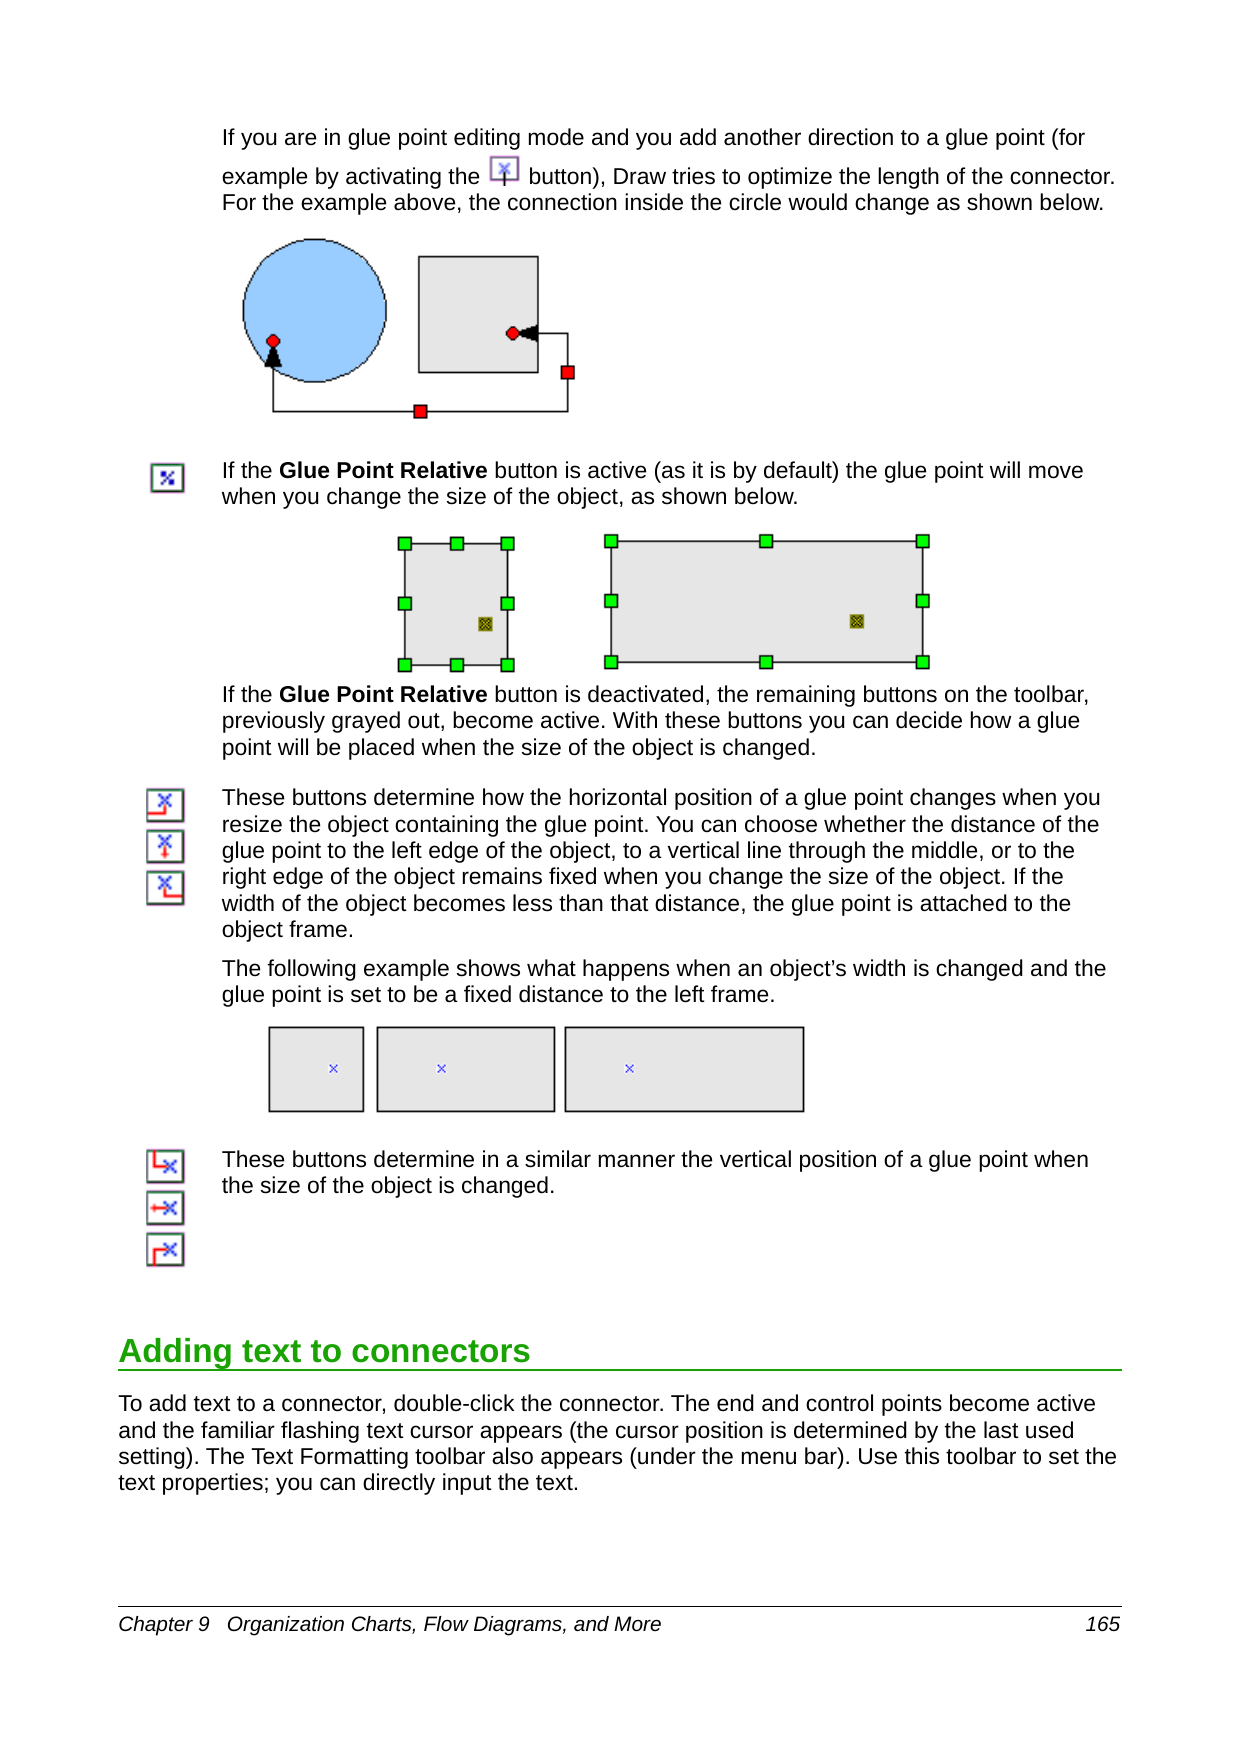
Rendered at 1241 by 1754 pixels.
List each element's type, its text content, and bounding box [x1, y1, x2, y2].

picture [387, 529, 526, 682]
table_cell If you are in glue point editing mode and you add another direction to a glue point (for example by activating the button), Draw tries to optimize the length of the connector. For the example above, the connection inside the circle would change as shown below. [216, 118, 1122, 451]
picture [486, 150, 522, 186]
table_cell These buttons determine in a similar manner the vertical position of a glue point when the size of the object is changed. [216, 1140, 1122, 1275]
picture [146, 1145, 188, 1270]
table_cell [118, 451, 216, 778]
table_cell [118, 779, 216, 1140]
table_cell [118, 1140, 216, 1275]
table_cell If the Glue Point Relative button is deactivated, the remaining buttons on the toolbar, previously grayed out, become active. With these buttons you can decide how a glue point will be placed when the size of the object is changed. [216, 530, 1122, 778]
picture [595, 525, 941, 679]
table_cell [118, 118, 216, 451]
picture [146, 456, 188, 499]
text To add text to a connector, double-click the connector. The end and control points become active and the familiar flashing text cursor appears (the cursor position is determined by the last used setting). The Text Formatting toolbar also appears (under the menu bar). Use this toolbar to set the text properties; you can directly input the text. [118, 1390, 1122, 1496]
picture [261, 1020, 814, 1122]
table_cell These buttons determine how the horizontal position of a glue point changes when you resize the object containing the glue point. You can choose whether the distance of the glue point to the left edge of the object, to a vertical line through the middle, or to the right edge of the object remains fixed when you change the size of the object. If the width of the object becomes less than that distance, the glue point is attached to the object frame. The following example shows what happens when an object’s width is changed and the glue point is set to be a fixed distance to the left frame. [216, 779, 1122, 1140]
subtitle Adding text to connectors [118, 1331, 1122, 1369]
picture [221, 228, 597, 433]
table_cell If the Glue Point Relative button is active (as it is by default) the glue point will move when you change the size of the object, as shown below. [216, 451, 1122, 529]
picture [146, 784, 188, 909]
